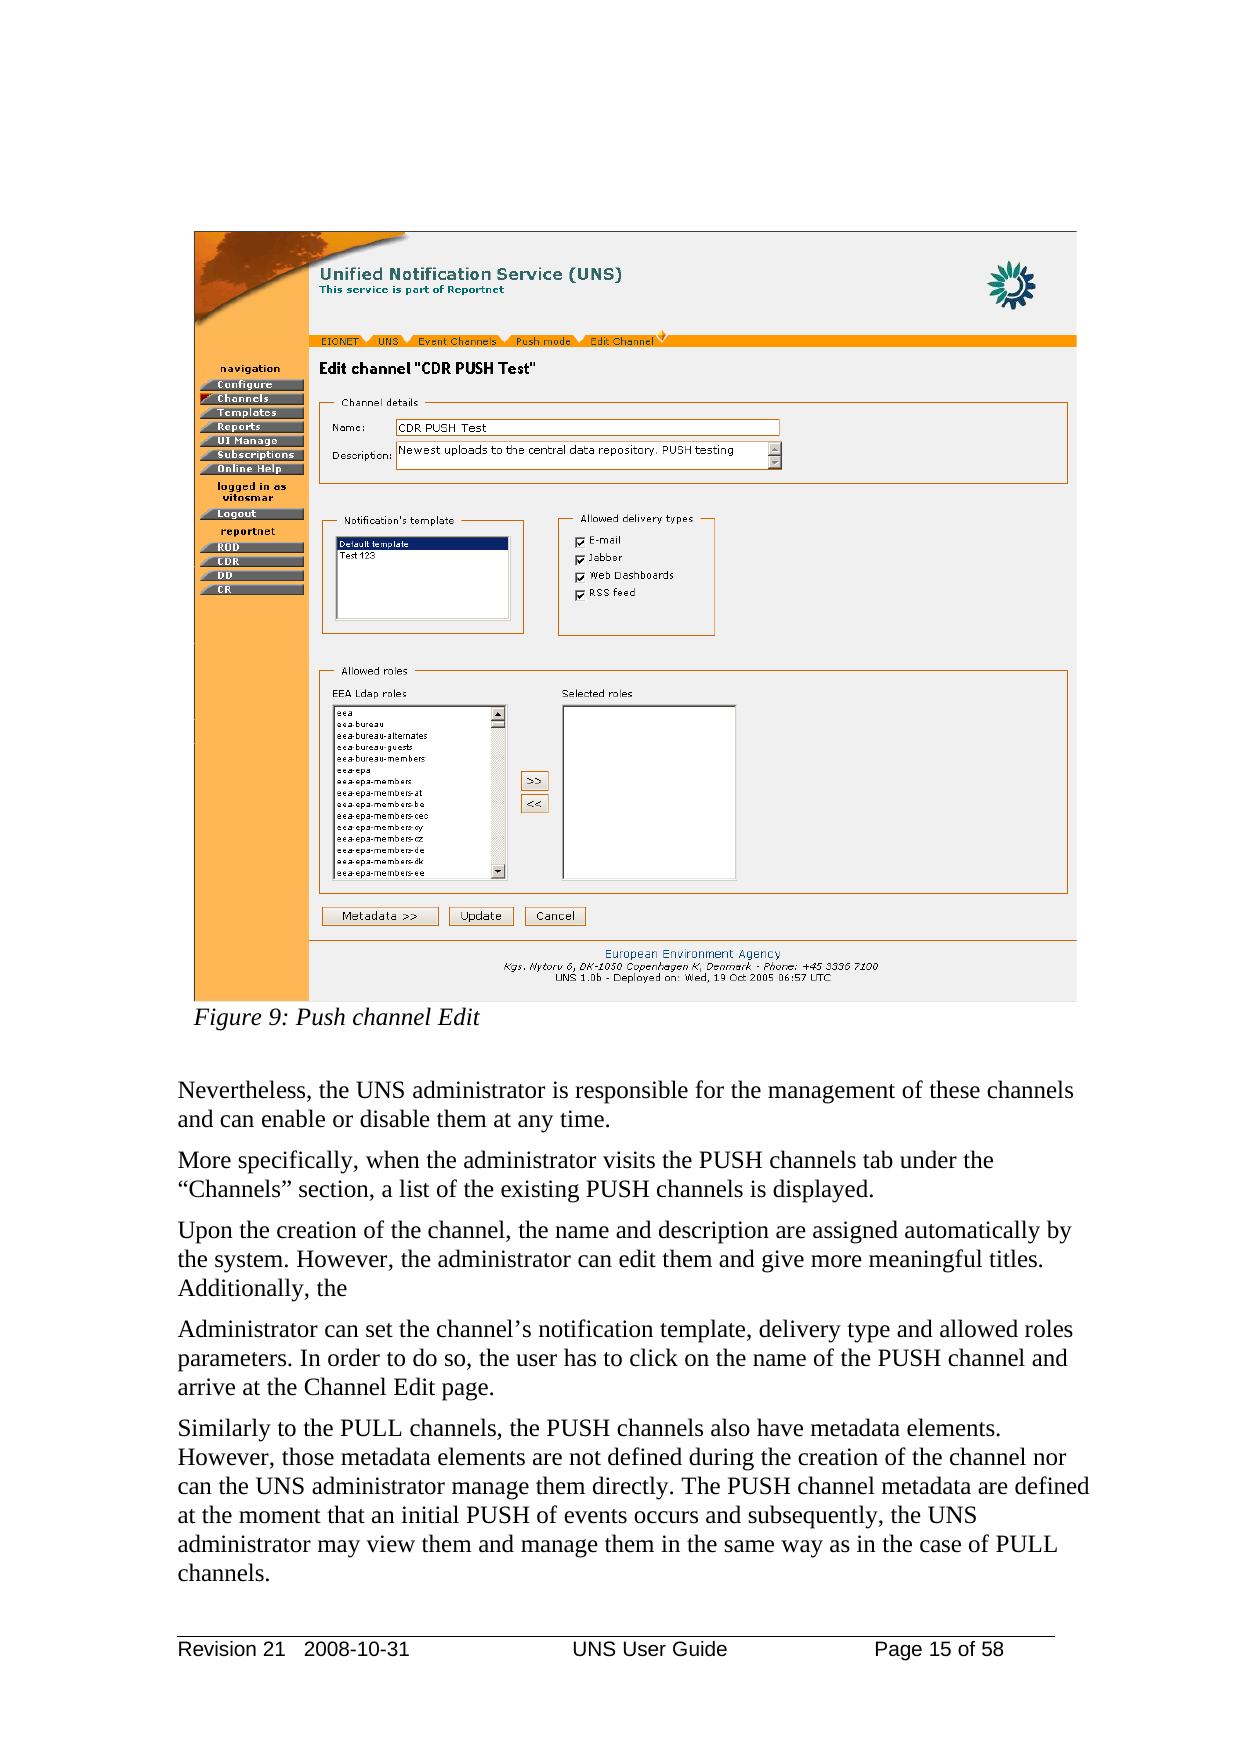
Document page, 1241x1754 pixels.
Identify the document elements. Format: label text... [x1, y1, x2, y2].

text Administrator can set the channel’s notification template, delivery type and allowed roles parameters. In order to do so, the user has to click on the name of the PUSH channel and arrive at the Channel Edit page. [177, 1313, 1092, 1401]
text Figure 9: Push channel Edit [194, 1002, 1077, 1030]
text Similarly to the PULL channels, the PUSH channels also have metadata elements. However, those metadata elements are not defined during the creation of the channel nor can the UNS administrator manage them directly. The PUSH channel metadata are defined at the moment that an initial PUSH of events occurs and subsequently, the UNS administrator may view them and manage them in the same way as in the case of PULL channels. [177, 1412, 1092, 1587]
text Nevertheless, the UNS administrator is responsible for the management of these channels and can enable or disable them at any time. [177, 1075, 1092, 1133]
text Upon the creation of the channel, the name and description are assigned automatically by the system. However, the administrator can edit them and give more meaningful titles. Additionally, the [177, 1214, 1092, 1302]
text More specifically, when the administrator visits the PUSH channels tab under the “Channels” section, a list of the existing PUSH channels is displayed. [177, 1145, 1092, 1203]
picture [193, 231, 1077, 1002]
